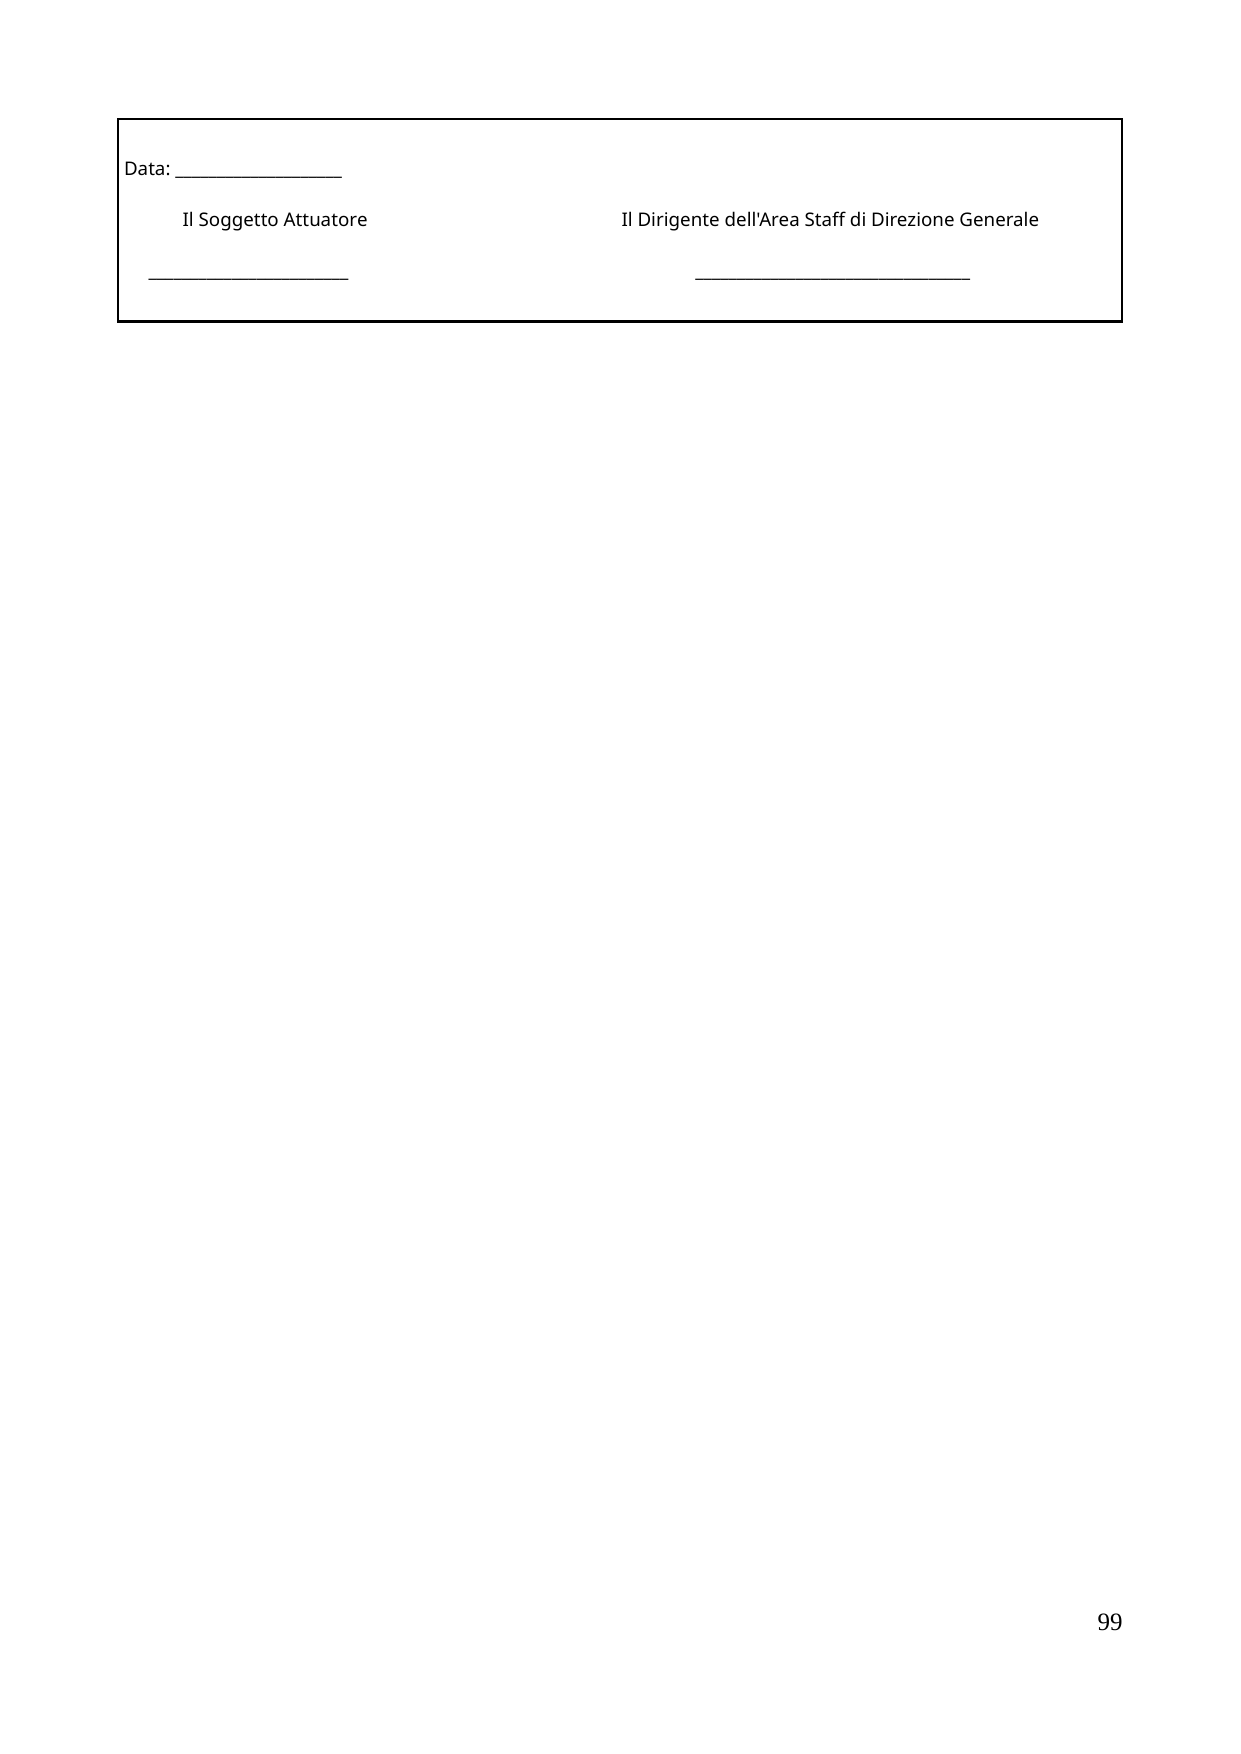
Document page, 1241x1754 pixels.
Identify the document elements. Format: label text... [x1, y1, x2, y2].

table_cell Data: ____________________ Il Soggetto Attuatore Il Dirigente dell'Area Staff di Direzione Generale ________________________ _________________________________ [119, 120, 1121, 320]
